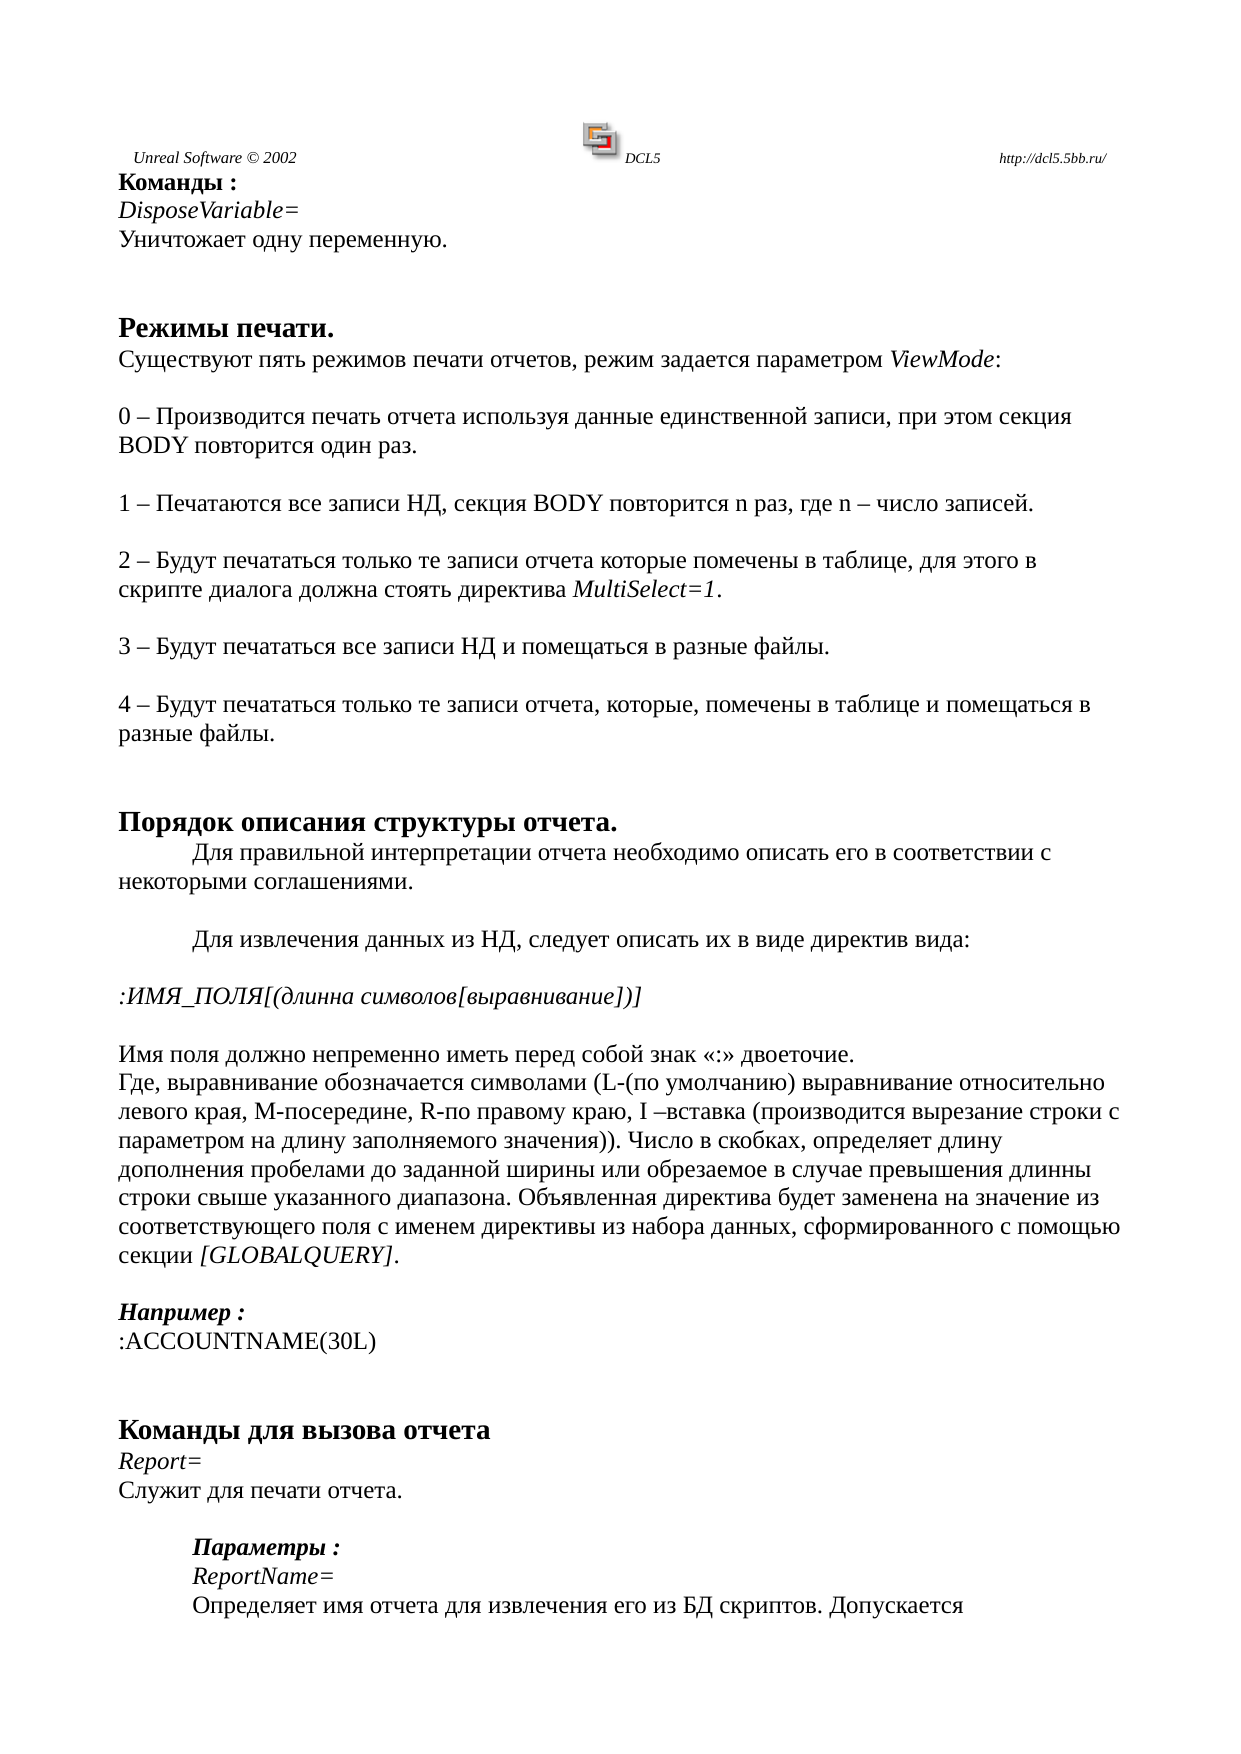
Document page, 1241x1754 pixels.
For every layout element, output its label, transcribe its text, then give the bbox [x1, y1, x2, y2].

text 3 – Будут печататься все записи НД и помещаться в разные файлы. [118, 631, 1122, 660]
text Существуют пять режимов печати отчетов, режим задается параметром ViewMode: [118, 344, 1122, 373]
text Где, выравнивание обозначается символами (L-(по умолчанию) выравнивание относительно левого края, M-посередине, R-по правому краю, I –вставка (производится вырезание строки с параметром на длину заполняемого значения)). Число в скобках, определяет длину дополнения пробелами до заданной ширины или обрезаемое в случае превышения длинны строки свыше указанного диапазона. Объявленная директива будет заменена на значение из соответствующего поля с именем директивы из набора данных, сформированного с помощью секции [GLOBALQUERY]. [118, 1067, 1122, 1269]
text Имя поля должно непременно иметь перед собой знак «:» двоеточие. [118, 1039, 1122, 1067]
text 0 – Производится печать отчета используя данные единственной записи, при этом секция BODY повторится один раз. [118, 401, 1122, 459]
text ReportName= [118, 1561, 1122, 1590]
picture [579, 118, 625, 164]
text Команды для вызова отчета [118, 1412, 1122, 1446]
text Режимы печати. [118, 310, 1122, 344]
text Для правильной интерпретации отчета необходимо описать его в соответствии с некоторыми соглашениями. [118, 837, 1122, 895]
text Например : [118, 1297, 1122, 1326]
text Порядок описания структуры отчета. [118, 804, 1122, 837]
text DisposeVariable= [118, 195, 1122, 224]
text Уничтожает одну переменную. [118, 224, 1122, 253]
text Определяет имя отчета для извлечения его из БД скриптов. Допускается [118, 1590, 1122, 1618]
text 1 – Печатаются все записи НД, секция BODY повторится n раз, где n – число записей. [118, 488, 1122, 516]
text :ACCOUNTNAME(30L) [118, 1326, 1122, 1355]
text :ИМЯ_ПОЛЯ[(длинна символов[выравнивание])] [118, 981, 1122, 1010]
text Параметры : [118, 1532, 1122, 1561]
text Для извлечения данных из НД, следует описать их в виде директив вида: [118, 924, 1122, 952]
text 2 – Будут печататься только те записи отчета которые помечены в таблице, для этого в скрипте диалога должна стоять директива MultiSelect=1. [118, 545, 1122, 603]
text Команды : [118, 167, 1122, 195]
text Служит для печати отчета. [118, 1475, 1122, 1503]
text 4 – Будут печататься только те записи отчета, которые, помечены в таблице и помещаться в разные файлы. [118, 689, 1122, 746]
text Report= [118, 1446, 1122, 1475]
